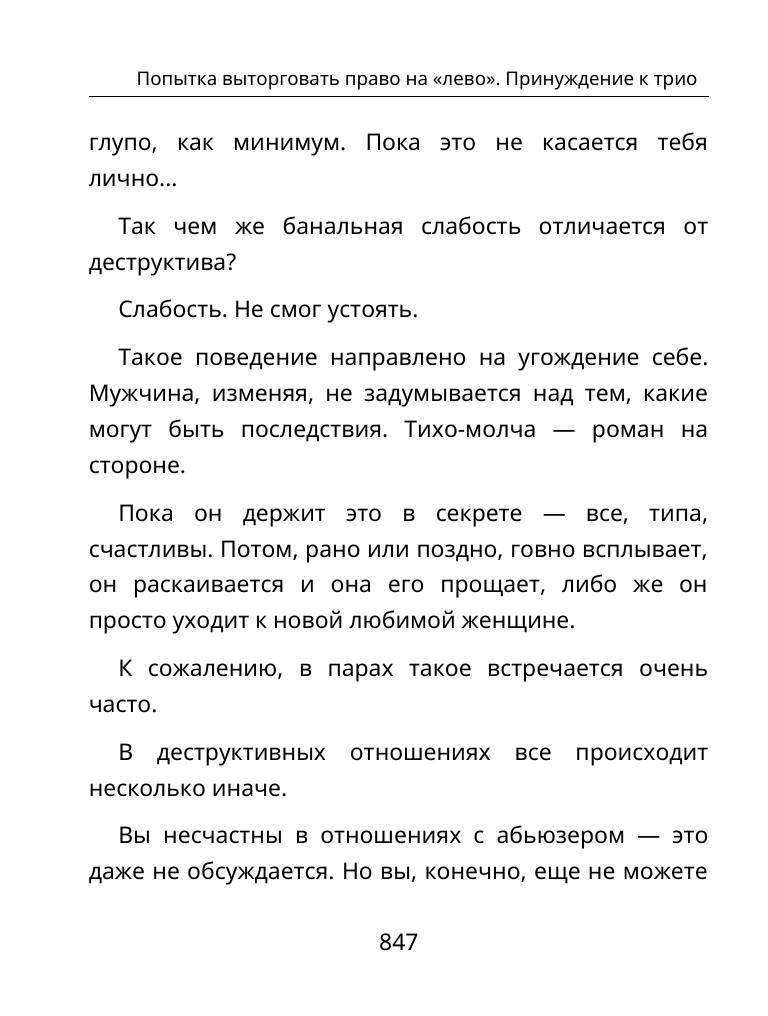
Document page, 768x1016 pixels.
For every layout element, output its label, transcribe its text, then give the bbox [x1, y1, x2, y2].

text Так чем же банальная слабость отличается от деструктива? [88, 210, 709, 277]
text Вы несчастны в отношениях с абьюзером — это даже не обсуждается. Но вы, конечно, еще не можете [88, 819, 709, 887]
text Пока он держит это в секрете — все, типа, счастливы. Потом, рано или поздно, говно всплывает, он раскаивается и она его прощает, либо же он просто уходит к новой любимой женщине. [88, 497, 709, 636]
text В деструктивных отношениях все происходит несколько иначе. [88, 736, 709, 803]
text К сожалению, в парах такое встречается очень часто. [88, 652, 709, 719]
text Такое поведение направлено на угождение себе. Мужчина, изменяя, не задумывается над тем, какие могут быть последствия. Тихо-молча — роман на стороне. [88, 341, 709, 480]
text Слабость. Не смог устоять. [88, 293, 709, 324]
text глупо, как минимум. Пока это не касается тебя лично... [88, 126, 709, 193]
